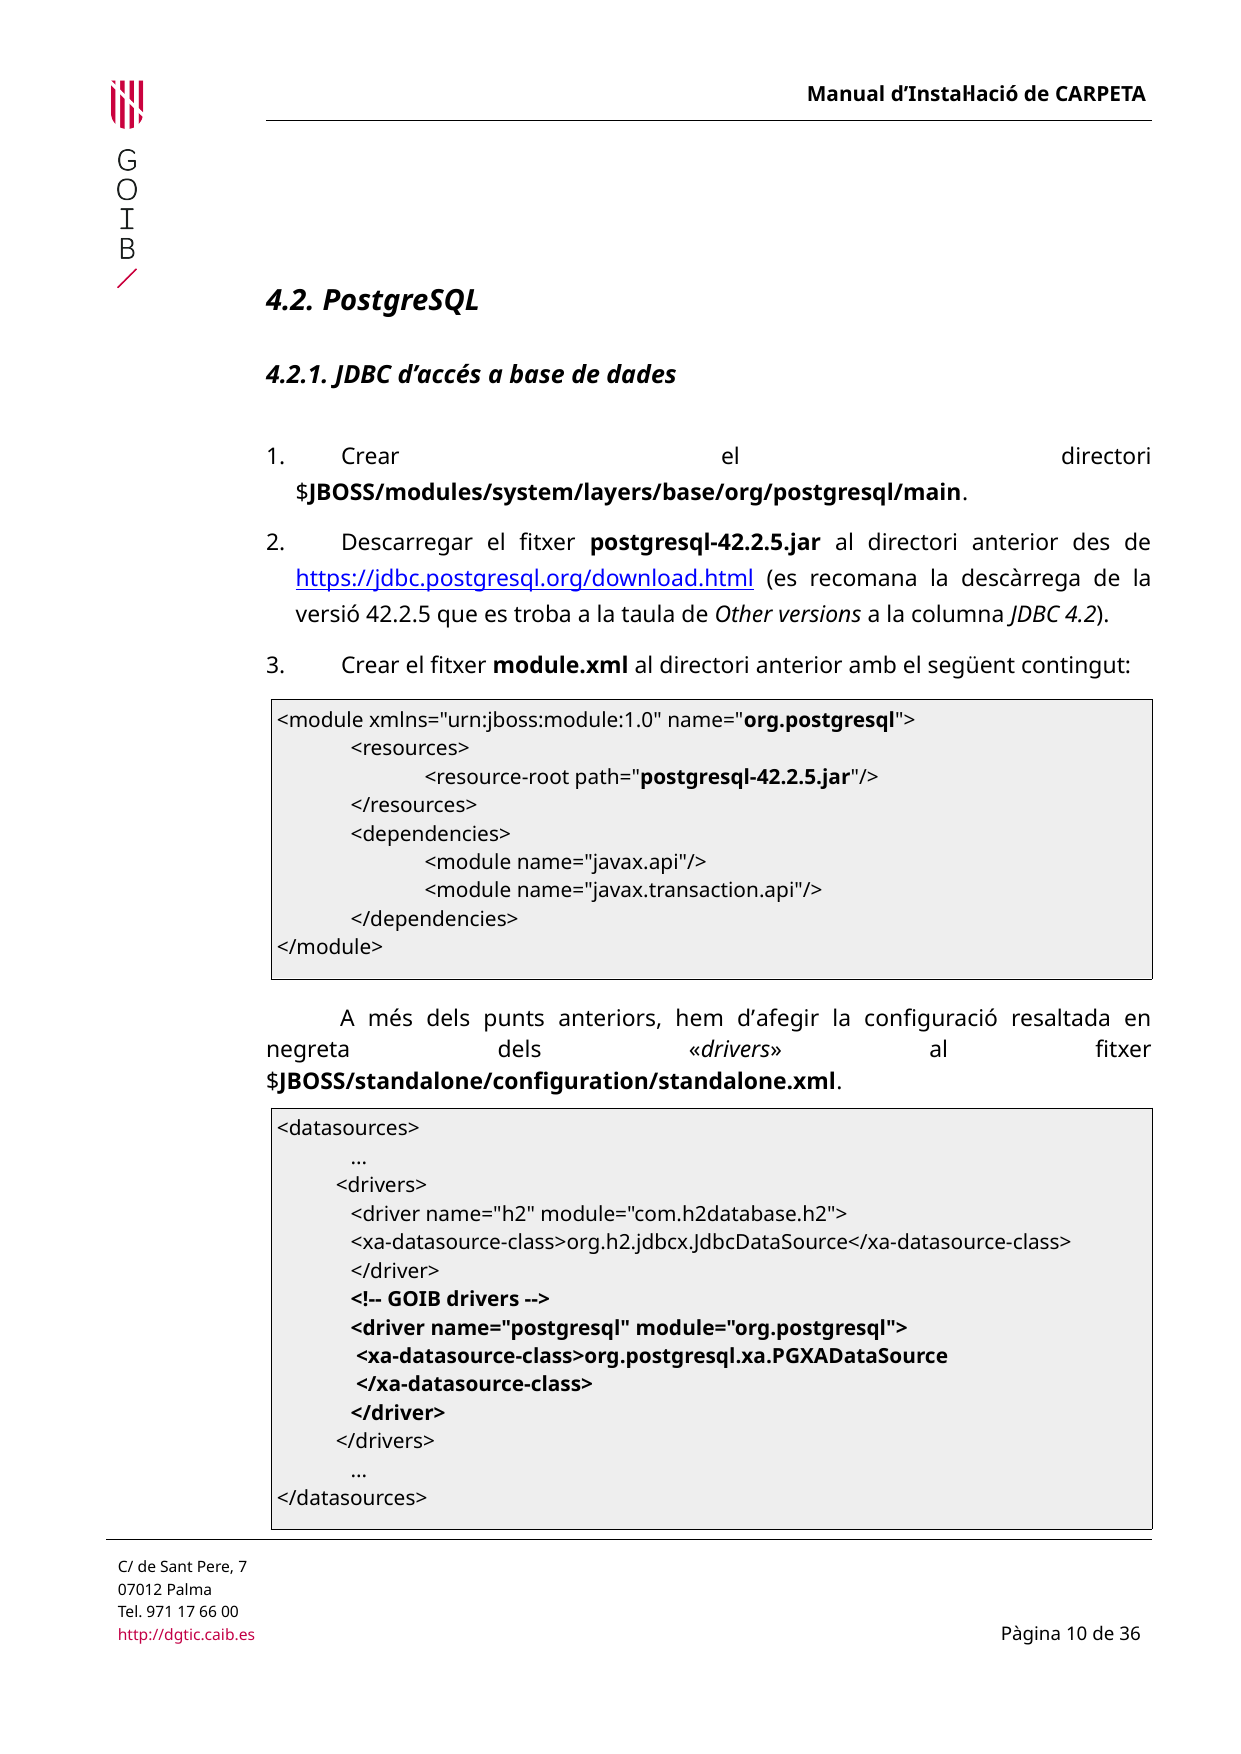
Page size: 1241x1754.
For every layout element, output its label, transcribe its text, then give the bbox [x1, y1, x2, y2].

list Crear el directori $JBOSS/modules/system/layers/base/org/postgresql/main. [266, 440, 1152, 507]
picture [82, 57, 172, 319]
subtitle PostgreSQL [266, 279, 1152, 319]
subtitle JDBC d’accés a base de dades [266, 356, 1152, 391]
text A més dels punts anteriors, hem d’afegir la configuració resaltada en negreta dels «drivers» al fitxer $JBOSS/standalone/configuration/standalone.xml. [266, 1002, 1152, 1096]
list Crear el fitxer module.xml al directori anterior amb el següent contingut: [266, 649, 1152, 680]
list Descarregar el fitxer postgresql-42.2.5.jar al directori anterior des de https://jdbc.postgresql.org/download.html (es recomana la descàrrega de la versió 42.2.5 que es troba a la taula de Other versions a la columna JDBC 4.2). [266, 526, 1152, 629]
table_header <module xmlns="urn:jboss:module:1.0" name="org.postgresql"> <resources> <resource-root path="postgresql-42.2.5.jar"/> </resources> <dependencies> <module name="javax.api"/> <module name="javax.transaction.api"/> </dependencies> </module> [272, 700, 1152, 978]
table_header <datasources> ... <drivers> <driver name="h2" module="com.h2database.h2"> <xa-datasource-class>org.h2.jdbcx.JdbcDataSource</xa-datasource-class> </driver> <!-- GOIB drivers --> <driver name="postgresql" module="org.postgresql"> <xa-datasource-class>org.postgresql.xa.PGXADataSource </xa-datasource-class> </driver> </drivers> ... </datasources> [272, 1109, 1152, 1529]
